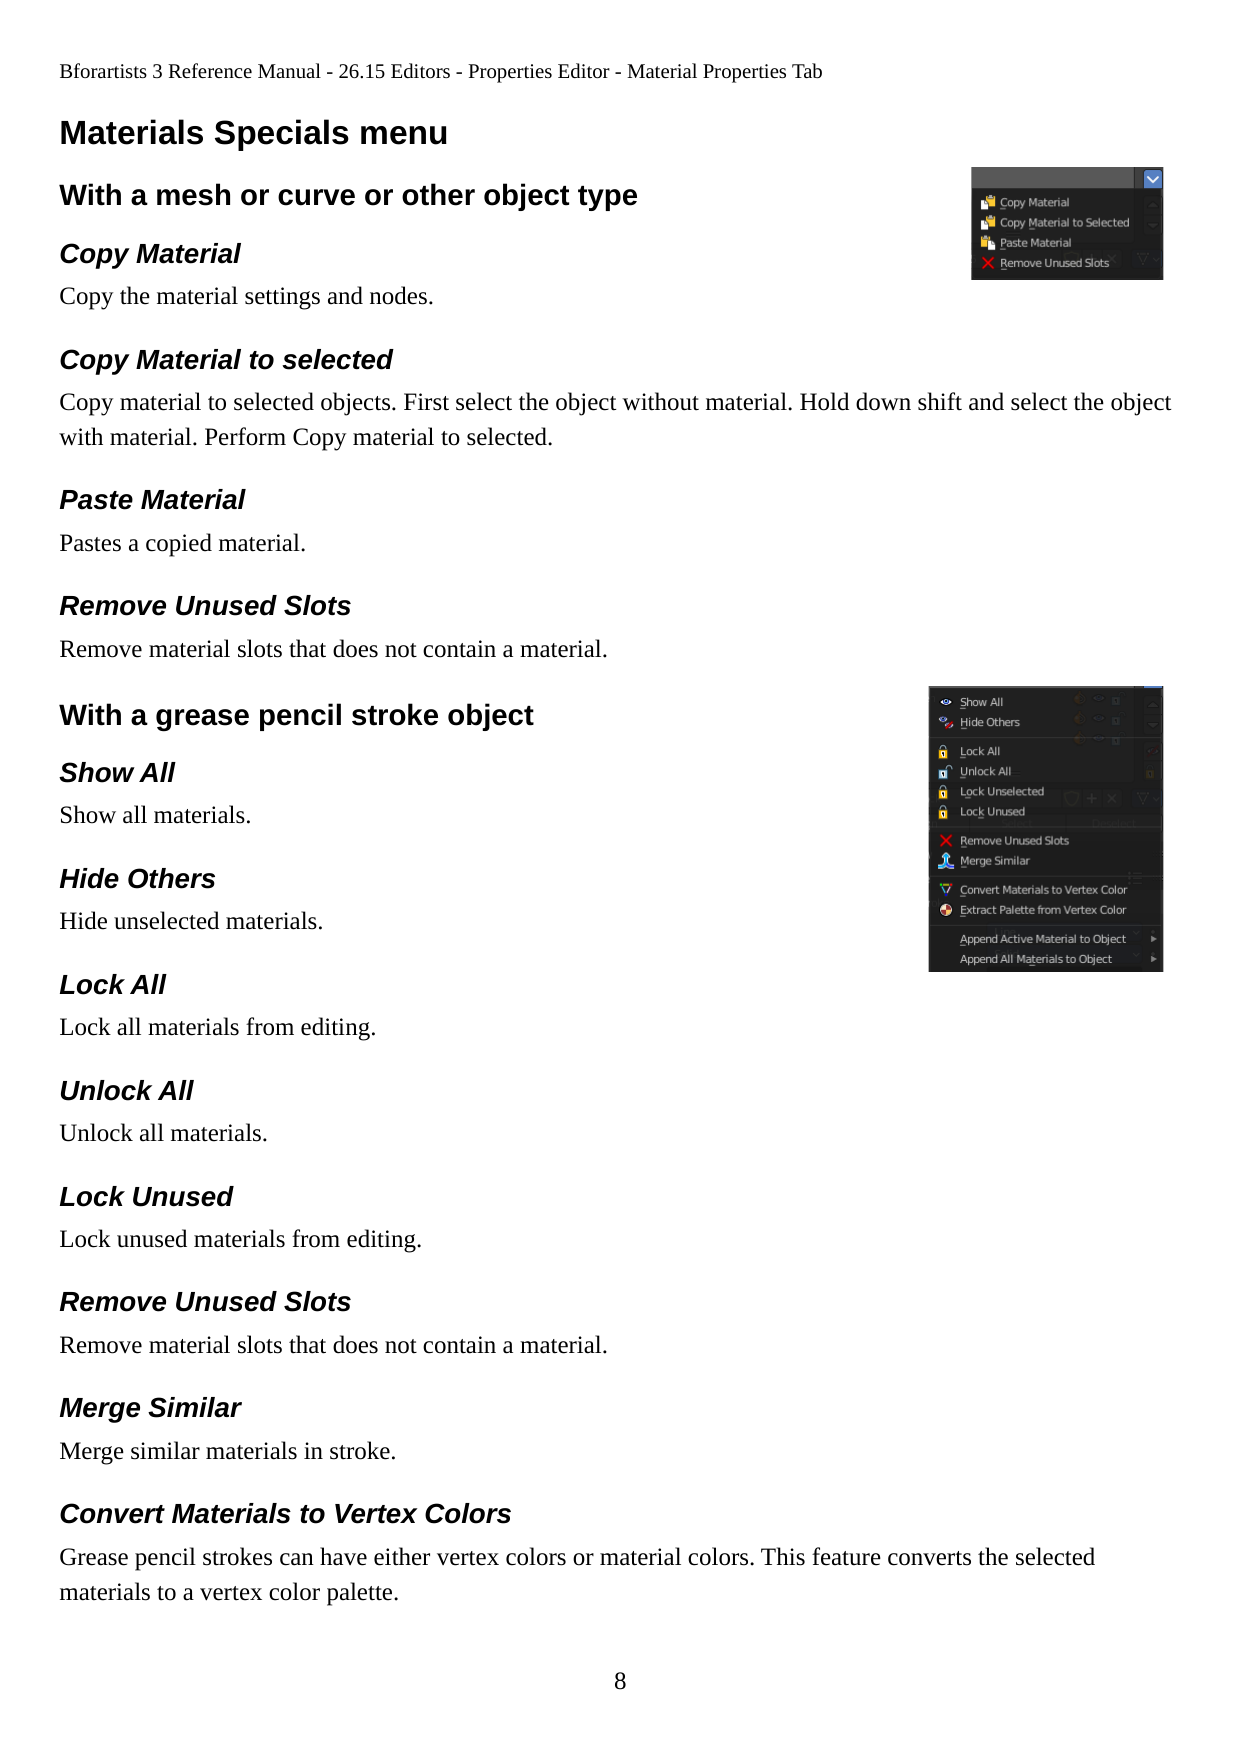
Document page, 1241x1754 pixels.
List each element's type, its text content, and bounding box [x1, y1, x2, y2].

subtitle [1164, 756, 1181, 788]
subtitle Copy Material to selected [59, 343, 1181, 375]
text Remove material slots that does not contain a material. [59, 634, 1181, 662]
subtitle Copy Material [59, 237, 971, 269]
text Lock all materials from editing. [59, 1012, 1181, 1041]
subtitle Show All [59, 756, 928, 788]
subtitle Remove Unused Slots [59, 589, 1181, 621]
text [1164, 801, 1181, 829]
text Show all materials. [59, 801, 928, 829]
text Hide unselected materials. [59, 906, 928, 935]
text Copy material to selected objects. First select the object without material. Hold down shift and select the object with material. Perform Copy material to selected. [59, 387, 1181, 451]
subtitle Unlock All [59, 1074, 1181, 1106]
subtitle Materials Specials menu [59, 113, 1181, 151]
subtitle Lock Unused [59, 1180, 1181, 1212]
text Merge similar materials in stroke. [59, 1436, 1181, 1465]
subtitle Remove Unused Slots [59, 1286, 1181, 1318]
text Remove material slots that does not contain a material. [59, 1330, 1181, 1359]
subtitle [1164, 862, 1181, 894]
picture [971, 167, 1164, 280]
subtitle Lock All [59, 968, 1181, 1000]
text Pastes a copied material. [59, 528, 1181, 557]
text Unlock all materials. [59, 1118, 1181, 1147]
subtitle Convert Materials to Vertex Colors [59, 1498, 1181, 1529]
text Copy the material settings and nodes. [59, 281, 1181, 310]
picture [928, 686, 1164, 972]
text Lock unused materials from editing. [59, 1224, 1181, 1253]
subtitle Hide Others [59, 862, 928, 894]
subtitle With a grease pencil stroke object [59, 697, 928, 731]
subtitle [1164, 237, 1181, 269]
subtitle Merge Similar [59, 1392, 1181, 1424]
subtitle With a mesh or curve or other object type [59, 178, 971, 212]
subtitle Paste Material [59, 483, 1181, 515]
text Grease pencil strokes can have either vertex colors or material colors. This feature converts the selected materials to a vertex color palette. [59, 1542, 1181, 1605]
